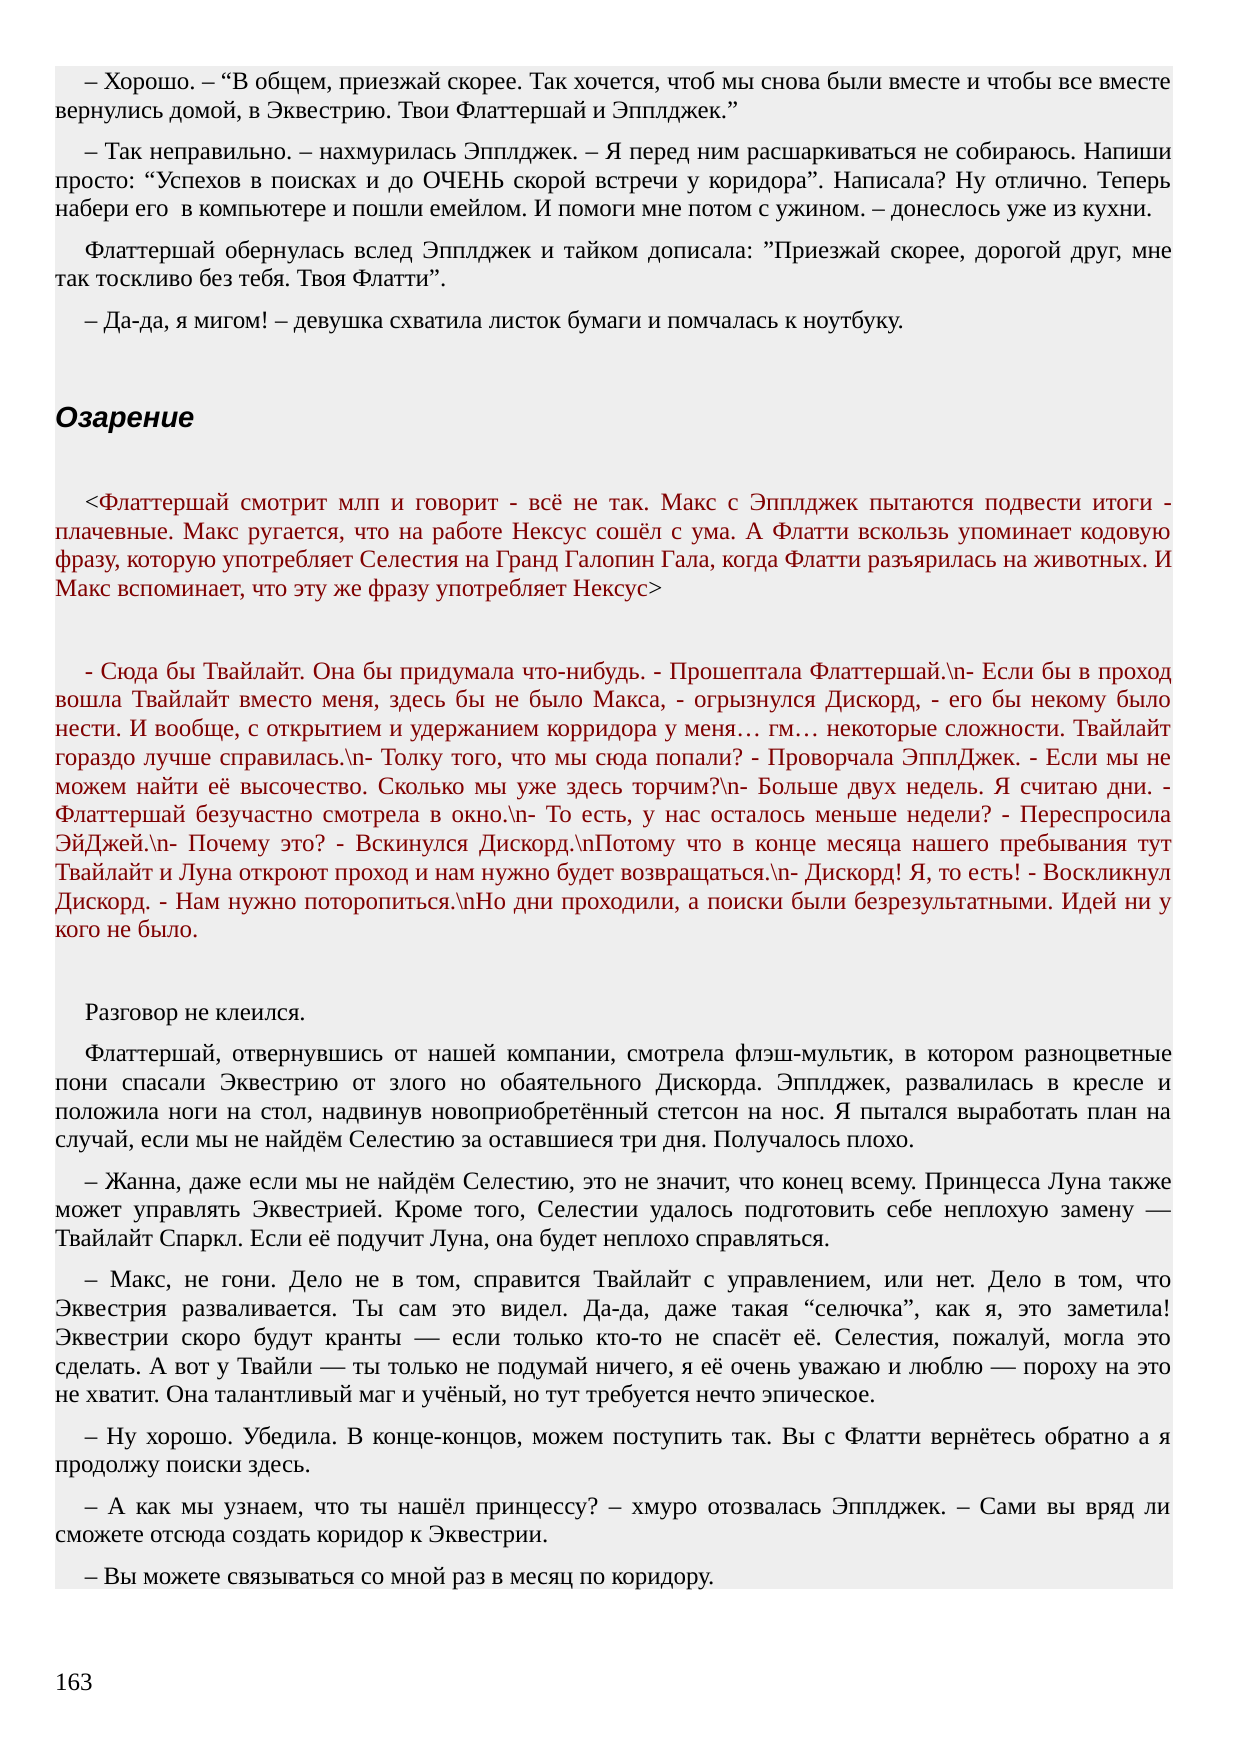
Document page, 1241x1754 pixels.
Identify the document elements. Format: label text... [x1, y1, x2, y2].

text – Так неправильно. – нахмурилась Эпплджек. – Я перед ним расшаркиваться не собираюсь. Напиши просто: “Успехов в поисках и до ОЧЕНЬ скорой встречи у коридора”. Написала? Ну отлично. Теперь набери его в компьютере и пошли емейлом. И помоги мне потом с ужином. – донеслось уже из кухни. [55, 136, 1173, 222]
text – Хорошо. – “В общем, приезжай скорее. Так хочется, чтоб мы снова были вместе и чтобы все вместе вернулись домой, в Эквестрию. Твои Флаттершай и Эпплджек.” [55, 66, 1173, 123]
text – Да-да, я мигом! – девушка схватила листок бумаги и помчалась к ноутбуку. [55, 305, 1173, 333]
text <Флаттершай смотрит млп и говорит - всё не так. Макс с Эпплджек пытаются подвести итоги - плачевные. Макс ругается, что на работе Нексус сошёл с ума. А Флатти вскользь упоминает кодовую фразу, которую употребляет Селестия на Гранд Галопин Гала, когда Флатти разъярилась на животных. И Макс вспоминает, что эту же фразу употребляет Нексус> [55, 487, 1173, 602]
text – А как мы узнаем, что ты нашёл принцессу? – хмуро отозвалась Эпплджек. – Сами вы вряд ли сможете отсюда создать коридор к Эквестрии. [55, 1491, 1173, 1548]
text - Сюда бы Твайлайт. Она бы придумала что-нибудь. - Прошептала Флаттершай.\n- Если бы в проход вошла Твайлайт вместо меня, здесь бы не было Макса, - огрызнулся Дискорд, - его бы некому было нести. И вообще, с открытием и удержанием корридора у меня… гм… некоторые сложности. Твайлайт гораздо лучше справилась.\n- Толку того, что мы сюда попали? - Проворчала ЭпплДжек. - Если мы не можем найти её высочество. Сколько мы уже здесь торчим?\n- Больше двух недель. Я считаю дни. - Флаттершай безучастно смотрела в окно.\n- То есть, у нас осталось меньше недели? - Переспросила ЭйДжей.\n- Почему это? - Вскинулся Дискорд.\nПотому что в конце месяца нашего пребывания тут Твайлайт и Луна откроют проход и нам нужно будет возвращаться.\n- Дискорд! Я, то есть! - Воскликнул Дискорд. - Нам нужно поторопиться.\nНо дни проходили, а поиски были безрезультатными. Идей ни у кого не было. [55, 656, 1173, 943]
text – Вы можете связываться со мной раз в месяц по коридору. [55, 1561, 1173, 1589]
subtitle Озарение [55, 400, 1173, 433]
text – Жанна, даже если мы не найдём Селестию, это не значит, что конец всему. Принцесса Луна также может управлять Эквестрией. Кроме того, Селестии удалось подготовить себе неплохую замену — Твайлайт Спаркл. Если её подучит Луна, она будет неплохо справляться. [55, 1166, 1173, 1252]
text – Макс, не гони. Дело не в том, справится Твайлайт с управлением, или нет. Дело в том, что Эквестрия разваливается. Ты сам это видел. Да-да, даже такая “селючка”, как я, это заметила! Эквестрии скоро будут кранты — если только кто-то не спасёт её. Селестия, пожалуй, могла это сделать. А вот у Твайли — ты только не подумай ничего, я её очень уважаю и люблю — пороху на это не хватит. Она талантливый маг и учёный, но тут требуется нечто эпическое. [55, 1264, 1173, 1408]
text Флаттершай, отвернувшись от нашей компании, смотрела флэш-мультик, в котором разноцветные пони спасали Эквестрию от злого но обаятельного Дискорда. Эпплджек, развалилась в кресле и положила ноги на стол, надвинув новоприобретённый стетсон на нос. Я пытался выработать план на случай, если мы не найдём Селестию за оставшиеся три дня. Получалось плохо. [55, 1038, 1173, 1153]
text Разговор не клеился. [55, 997, 1173, 1026]
text – Ну хорошо. Убедила. В конце-концов, можем поступить так. Вы с Флатти вернётесь обратно а я продолжу поиски здесь. [55, 1421, 1173, 1478]
text Флаттершай обернулась вслед Эпплджек и тайком дописала: ”Приезжай скорее, дорогой друг, мне так тоскливо без тебя. Твоя Флатти”. [55, 235, 1173, 292]
